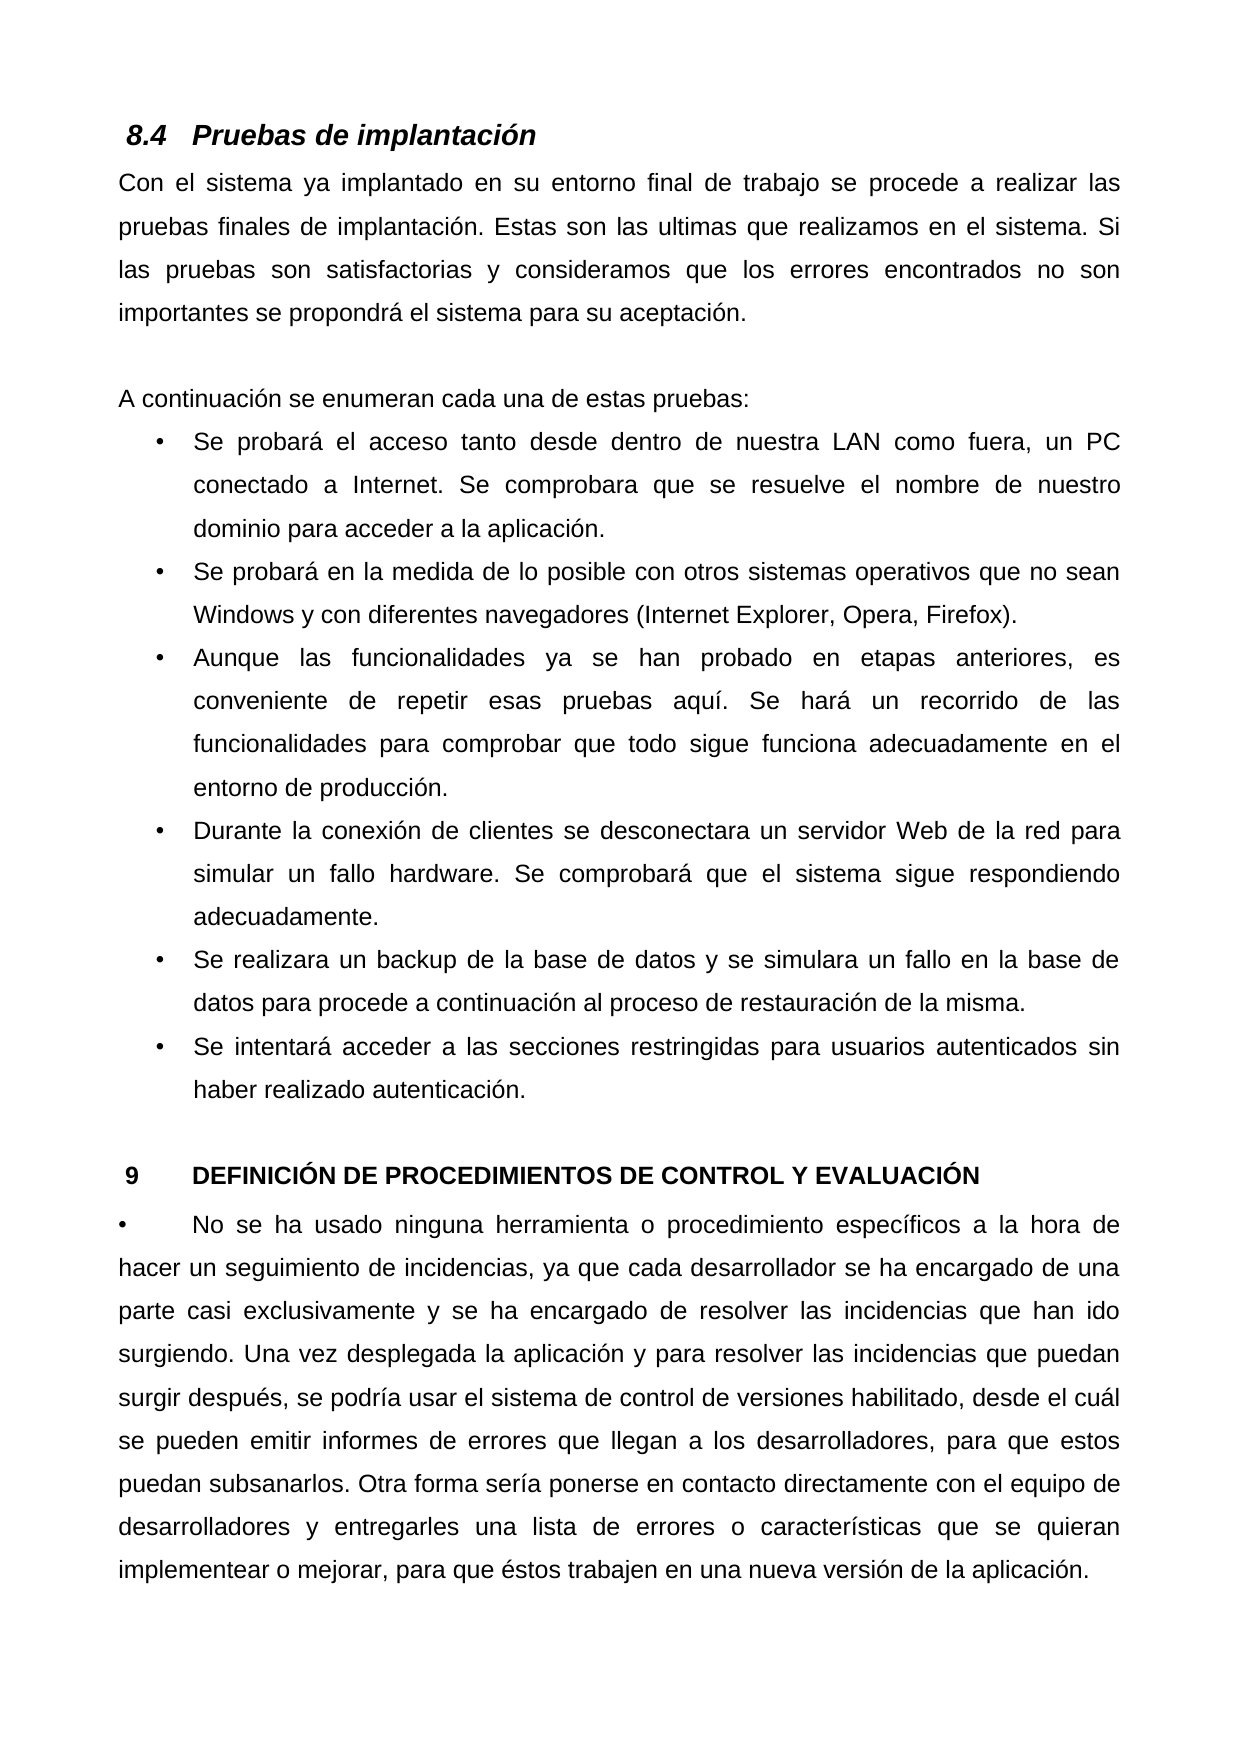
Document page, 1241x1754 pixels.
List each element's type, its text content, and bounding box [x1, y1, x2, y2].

list No se ha usado ninguna herramienta o procedimiento específicos a la hora de hacer un seguimiento de incidencias, ya que cada desarrollador se ha encargado de una parte casi exclusivamente y se ha encargado de resolver las incidencias que han ido surgiendo. Una vez desplegada la aplicación y para resolver las incidencias que puedan surgir después, se podría usar el sistema de control de versiones habilitado, desde el cuál se pueden emitir informes de errores que llegan a los desarrolladores, para que estos puedan subsanarlos. Otra forma sería ponerse en contacto directamente con el equipo de desarrolladores y entregarles una lista de errores o características que se quieran implementear o mejorar, para que éstos trabajen en una nueva versión de la aplicación. [118, 1210, 1122, 1584]
list Se probará el acceso tanto desde dentro de nuestra LAN como fuera, un PC conectado a Internet. Se comprobara que se resuelve el nombre de nuestro dominio para acceder a la aplicación. [156, 427, 1122, 542]
text Con el sistema ya implantado en su entorno final de trabajo se procede a realizar las pruebas finales de implantación. Estas son las ultimas que realizamos en el sistema. Si las pruebas son satisfactorias y consideramos que los errores encontrados no son importantes se propondrá el sistema para su aceptación. [118, 168, 1122, 327]
list Aunque las funcionalidades ya se han probado en etapas anteriores, es conveniente de repetir esas pruebas aquí. Se hará un recorrido de las funcionalidades para comprobar que todo sigue funciona adecuadamente en el entorno de producción. [156, 643, 1122, 801]
list Se realizara un backup de la base de datos y se simulara un fallo en la base de datos para procede a continuación al proceso de restauración de la misma. [156, 945, 1122, 1017]
list Se intentará acceder a las secciones restringidas para usuarios autenticados sin haber realizado autenticación. [156, 1031, 1122, 1103]
list Se probará en la medida de lo posible con otros sistemas operativos que no sean Windows y con diferentes navegadores (Internet Explorer, Opera, Firefox). [156, 557, 1122, 629]
list Durante la conexión de clientes se desconectara un servidor Web de la red para simular un fallo hardware. Se comprobará que el sistema sigue respondiendo adecuadamente. [156, 816, 1122, 931]
text A continuación se enumeran cada una de estas pruebas: [118, 384, 1122, 413]
subtitle Pruebas de implantación [118, 118, 1122, 152]
subtitle DEFINICIÓN DE PROCEDIMIENTOS DE CONTROL Y EVALUACIÓN [118, 1161, 1122, 1190]
